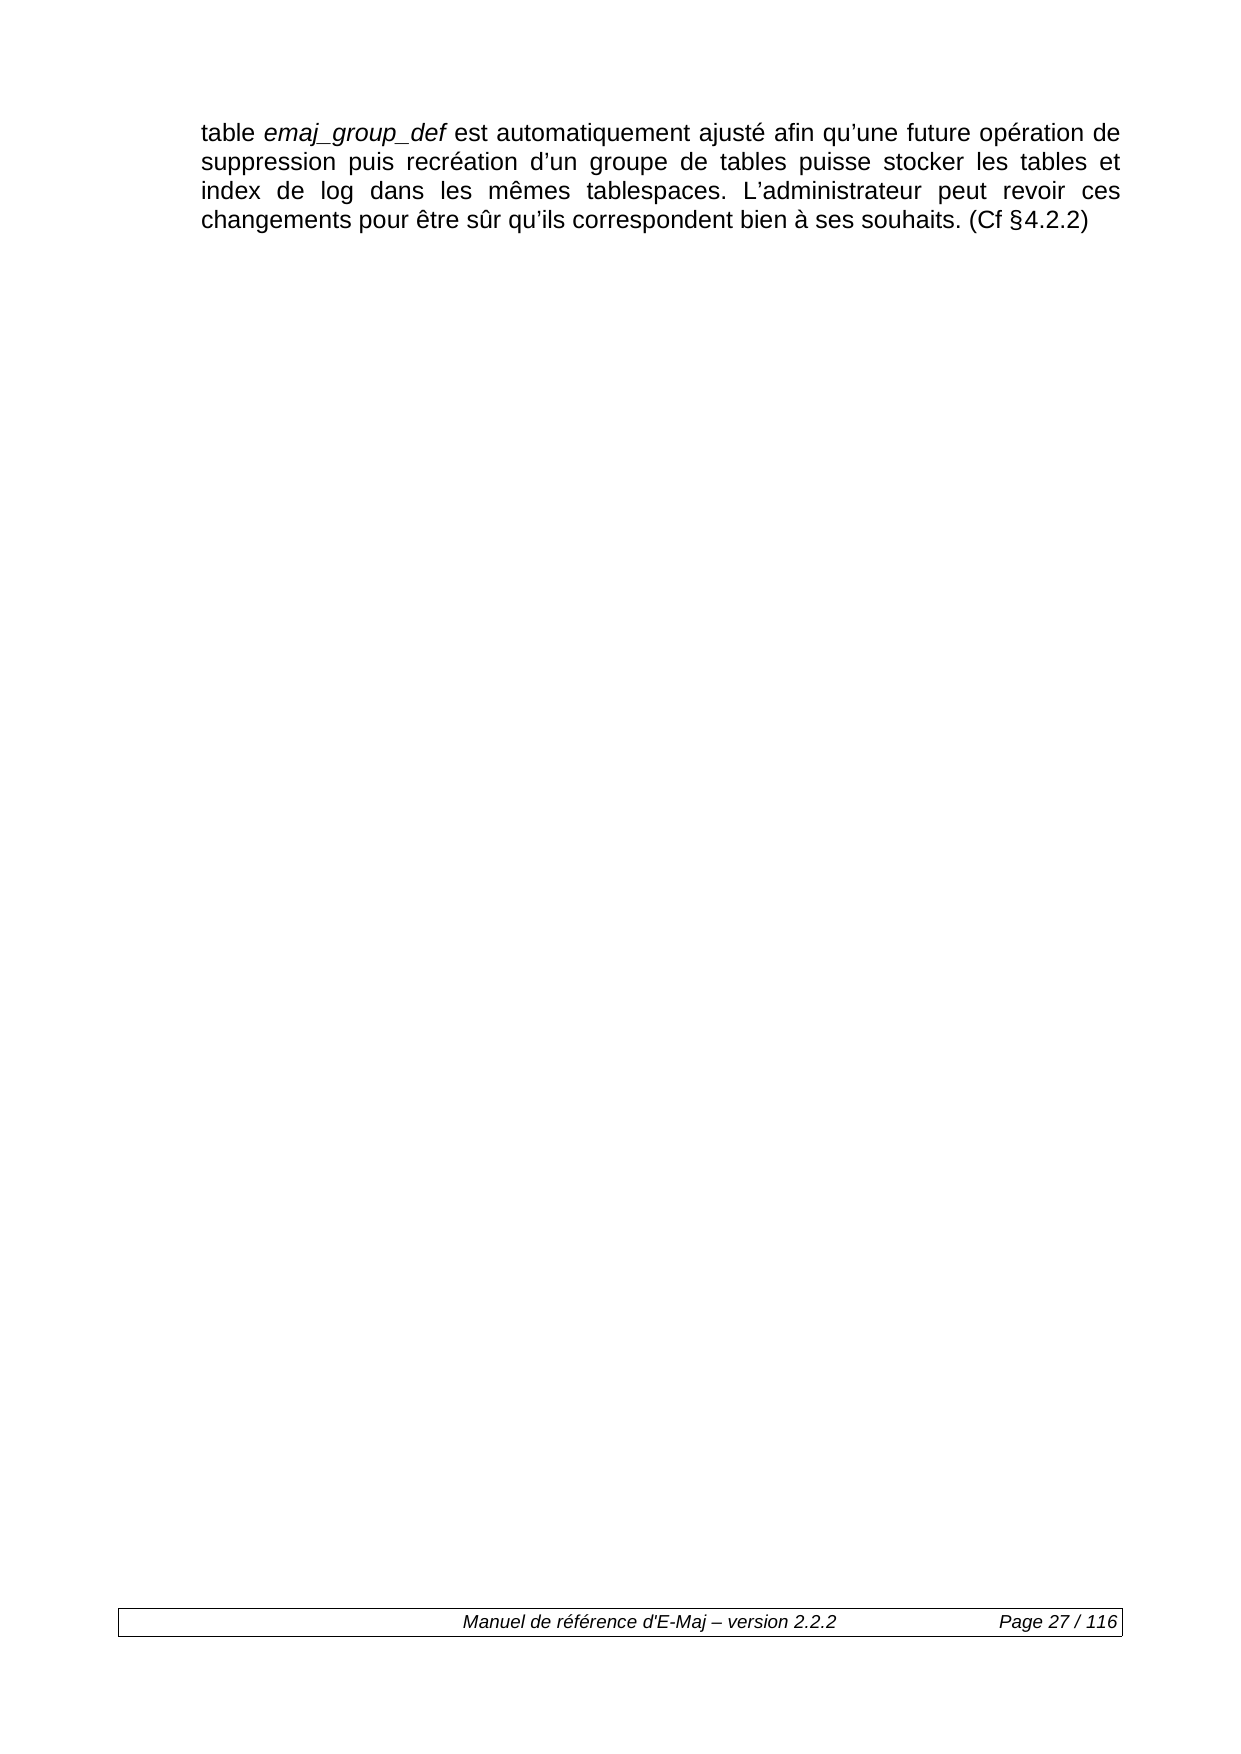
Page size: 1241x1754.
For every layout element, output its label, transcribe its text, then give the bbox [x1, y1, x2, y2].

list table emaj_group_def est automatiquement ajusté afin qu’une future opération de suppression puis recréation d’un groupe de tables puisse stocker les tables et index de log dans les mêmes tablespaces. L’administrateur peut revoir ces changements pour être sûr qu’ils correspondent bien à ses souhaits. (Cf §4.2.2) [159, 118, 1122, 234]
